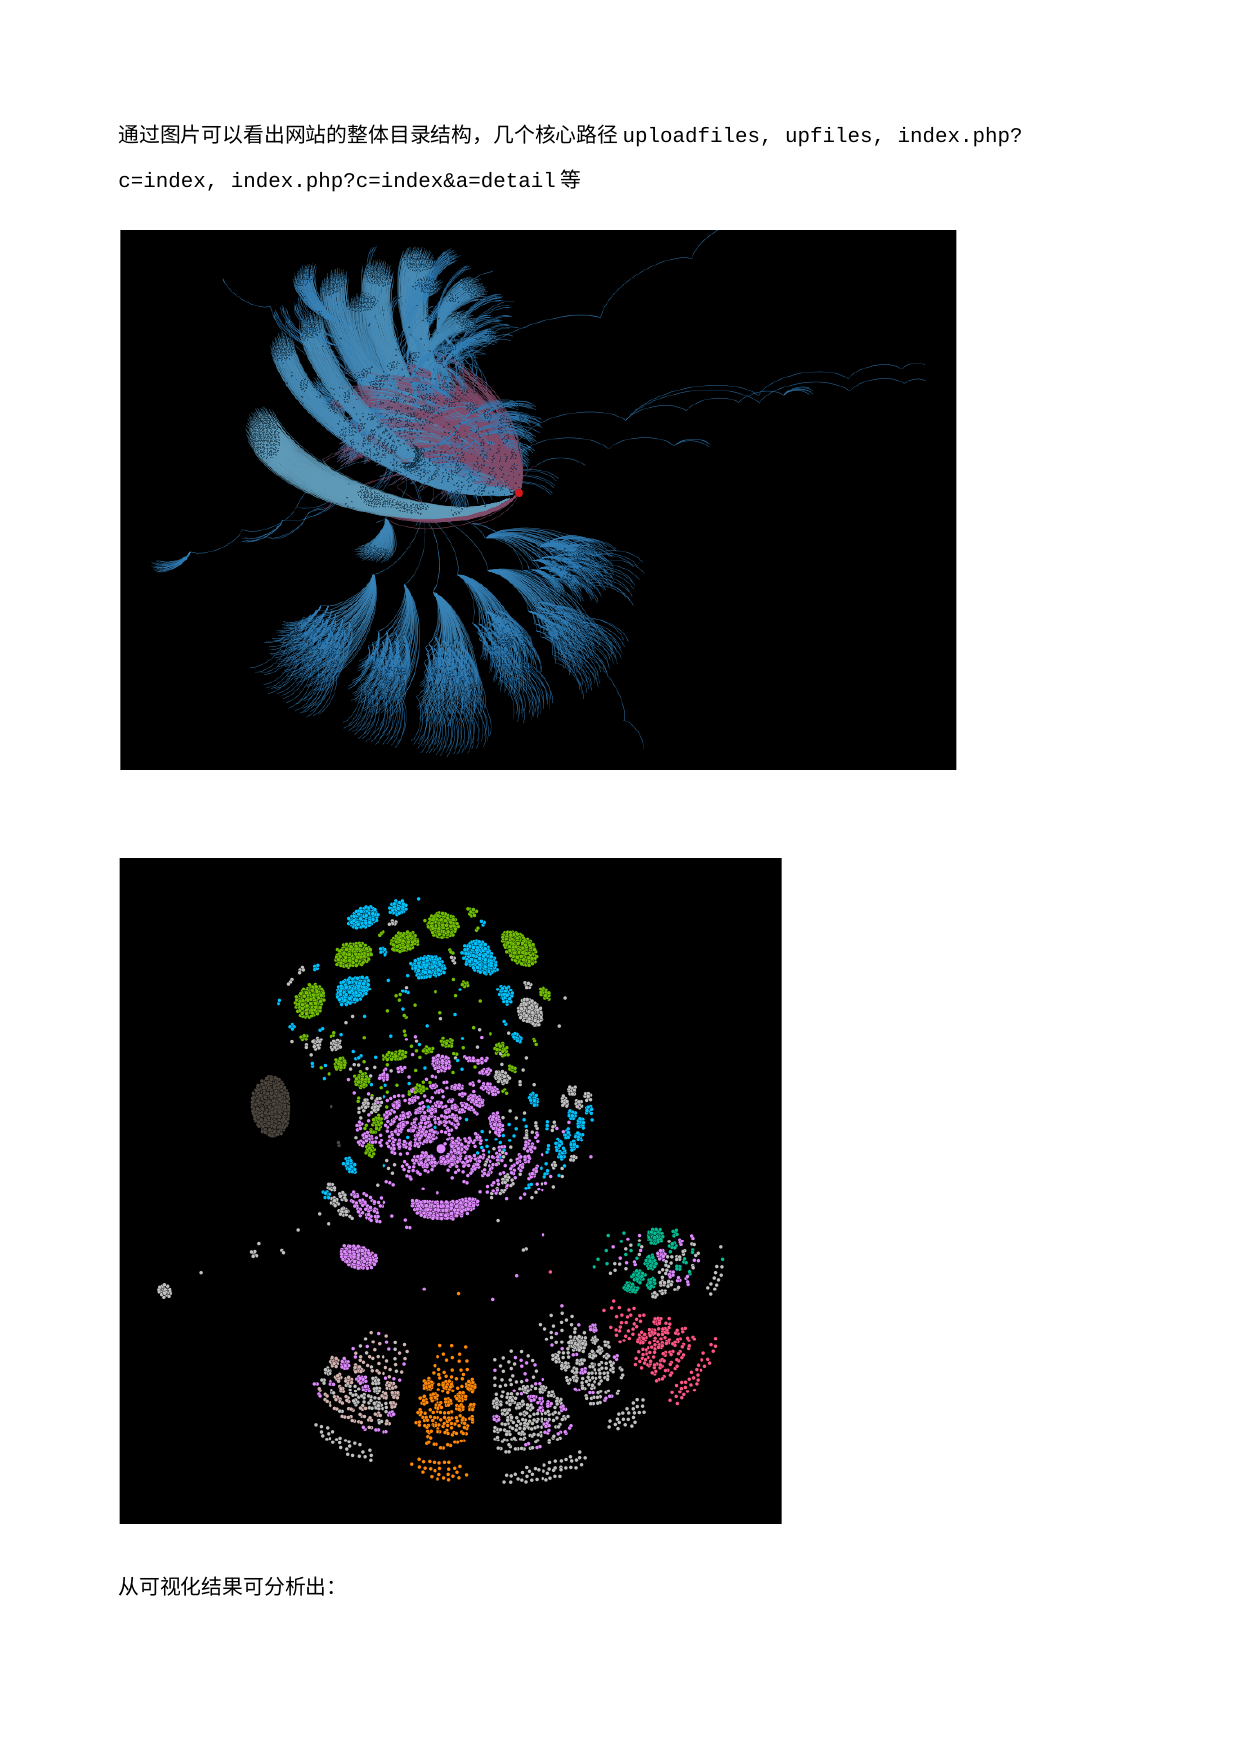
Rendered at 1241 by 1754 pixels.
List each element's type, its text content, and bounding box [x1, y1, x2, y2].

picture [119, 858, 782, 1524]
text 通过图片可以看出网站的整体目录结构，几个核心路径uploadfiles, upfiles, index.php?c=index, index.php?c=index&a=detail等 [118, 118, 1122, 194]
text 从可视化结果可分析出： [118, 1571, 1122, 1601]
picture [120, 230, 957, 770]
